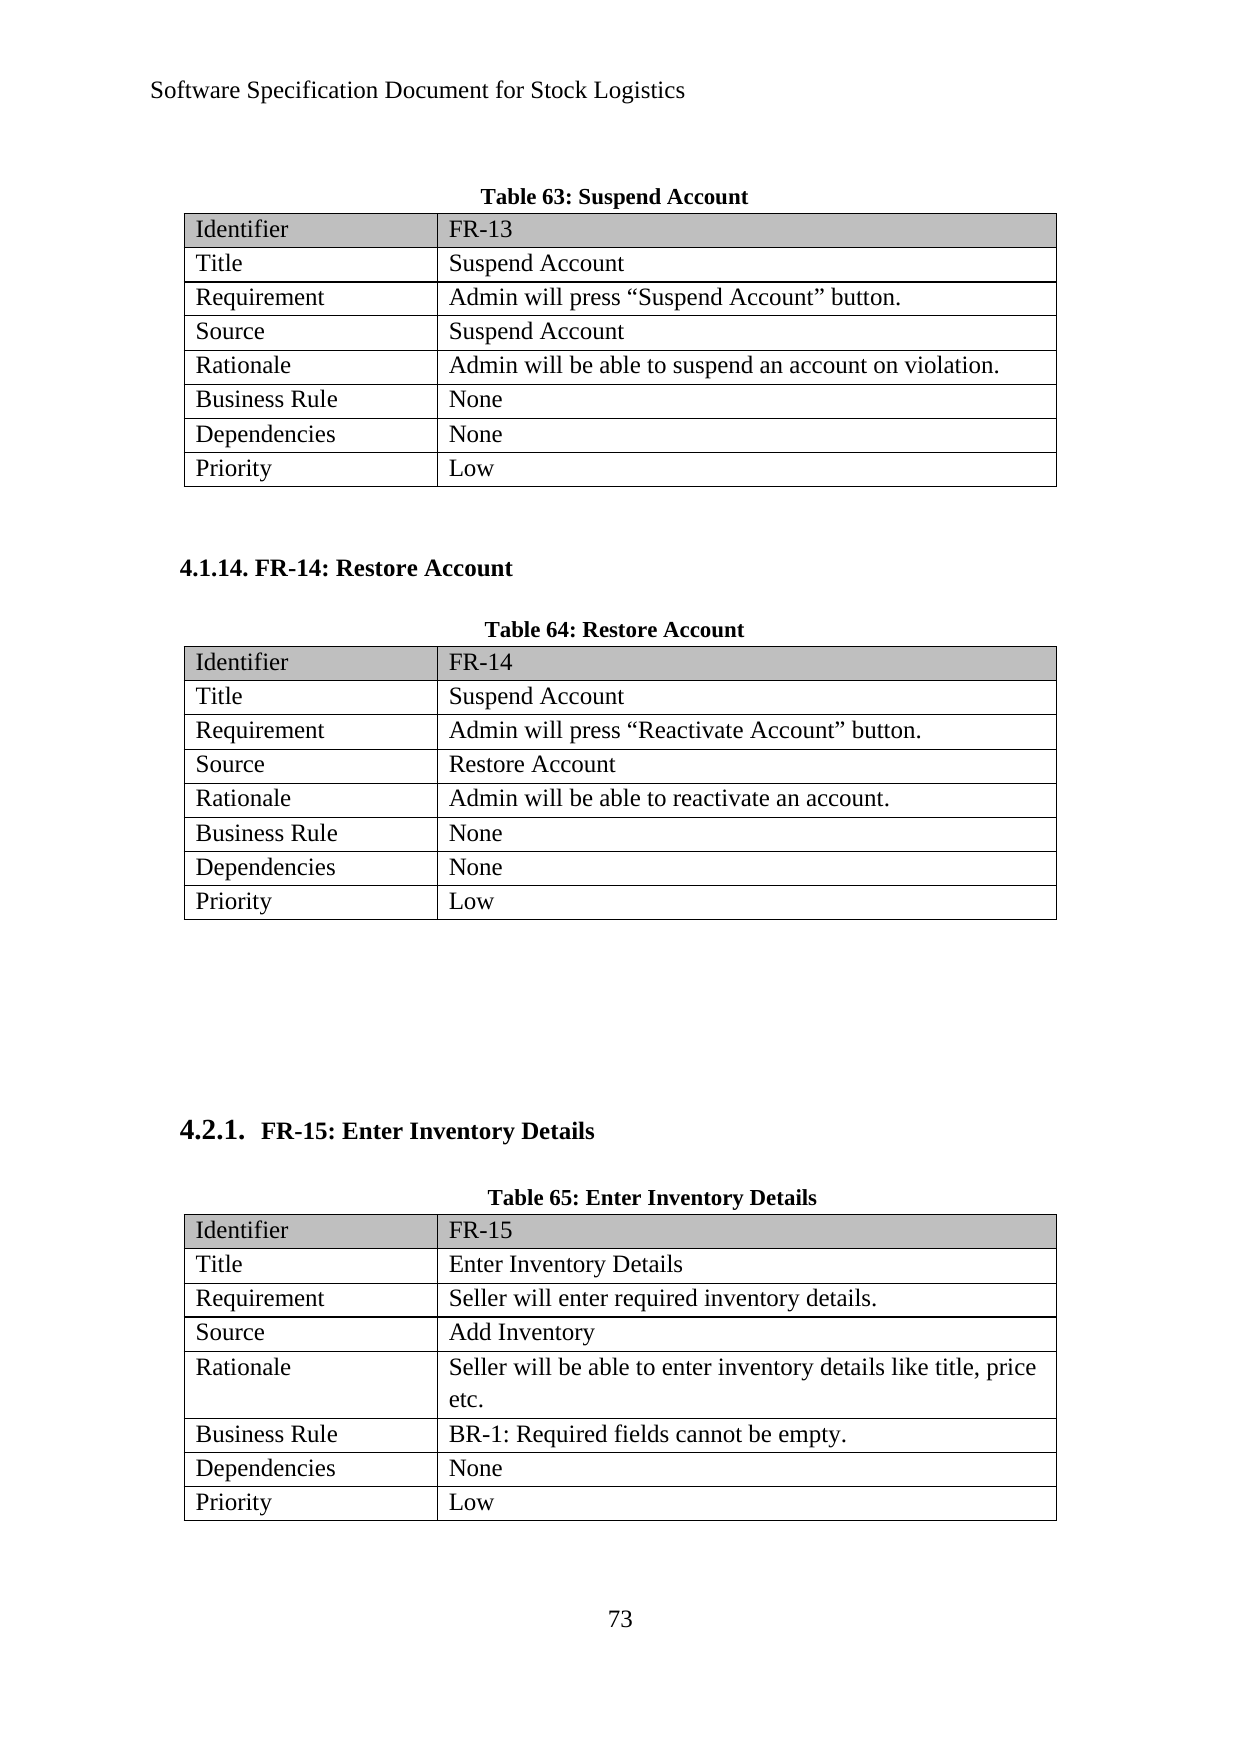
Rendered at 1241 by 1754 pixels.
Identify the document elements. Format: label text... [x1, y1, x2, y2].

table_cell Rationale [185, 351, 437, 383]
table_cell None [438, 419, 1056, 452]
table_cell Business Rule [185, 385, 437, 418]
list FR-15: Enter Inventory Details [179, 1112, 1090, 1146]
table_cell Add Inventory [438, 1318, 1056, 1351]
table_header Identifier [185, 1215, 437, 1248]
table_cell Dependencies [185, 1453, 437, 1486]
table_cell Admin will be able to suspend an account on violation. [438, 351, 1056, 383]
list Table 65: Enter Inventory Details [220, 1184, 1090, 1210]
table_cell Dependencies [185, 852, 437, 885]
table_header FR-15 [438, 1215, 1056, 1248]
table_cell Enter Inventory Details [438, 1249, 1056, 1282]
table_cell Business Rule [185, 818, 437, 851]
table_cell Source [185, 750, 437, 782]
table_cell Title [185, 248, 437, 281]
table_header FR-13 [438, 214, 1056, 247]
table_cell Restore Account [438, 750, 1056, 782]
table_cell Admin will press “Suspend Account” button. [438, 283, 1056, 315]
table_cell None [438, 385, 1056, 418]
table_cell BR-1: Required fields cannot be empty. [438, 1419, 1056, 1452]
table_cell Suspend Account [438, 681, 1056, 714]
table_cell Seller will be able to enter inventory details like title, price etc. [438, 1352, 1056, 1418]
table_header Identifier [185, 214, 437, 247]
table_cell Priority [185, 886, 437, 919]
table_cell Source [185, 316, 437, 349]
table_cell Priority [185, 453, 437, 486]
table_cell Source [185, 1318, 437, 1351]
table_cell None [438, 852, 1056, 885]
table_cell Requirement [185, 1284, 437, 1316]
text Table 63: Suspend Account [150, 183, 1090, 209]
table_cell Requirement [185, 715, 437, 748]
table_cell Rationale [185, 1352, 437, 1418]
table_cell Suspend Account [438, 248, 1056, 281]
table_cell Low [438, 1487, 1056, 1520]
table_header Identifier [185, 647, 437, 680]
table_cell Rationale [185, 784, 437, 817]
table_cell Admin will press “Reactivate Account” button. [438, 715, 1056, 748]
table_cell Suspend Account [438, 316, 1056, 349]
table_cell Title [185, 681, 437, 714]
table_cell Low [438, 886, 1056, 919]
table_cell Title [185, 1249, 437, 1282]
table_cell None [438, 1453, 1056, 1486]
list FR-14: Restore Account [179, 553, 1090, 582]
table_cell Low [438, 453, 1056, 486]
table_cell None [438, 818, 1056, 851]
table_header FR-14 [438, 647, 1056, 680]
table_cell Business Rule [185, 1419, 437, 1452]
table_cell Requirement [185, 283, 437, 315]
table_cell Dependencies [185, 419, 437, 452]
table_cell Admin will be able to reactivate an account. [438, 784, 1056, 817]
table_cell Seller will enter required inventory details. [438, 1284, 1056, 1316]
text Table 64: Restore Account [150, 616, 1090, 642]
table_cell Priority [185, 1487, 437, 1520]
